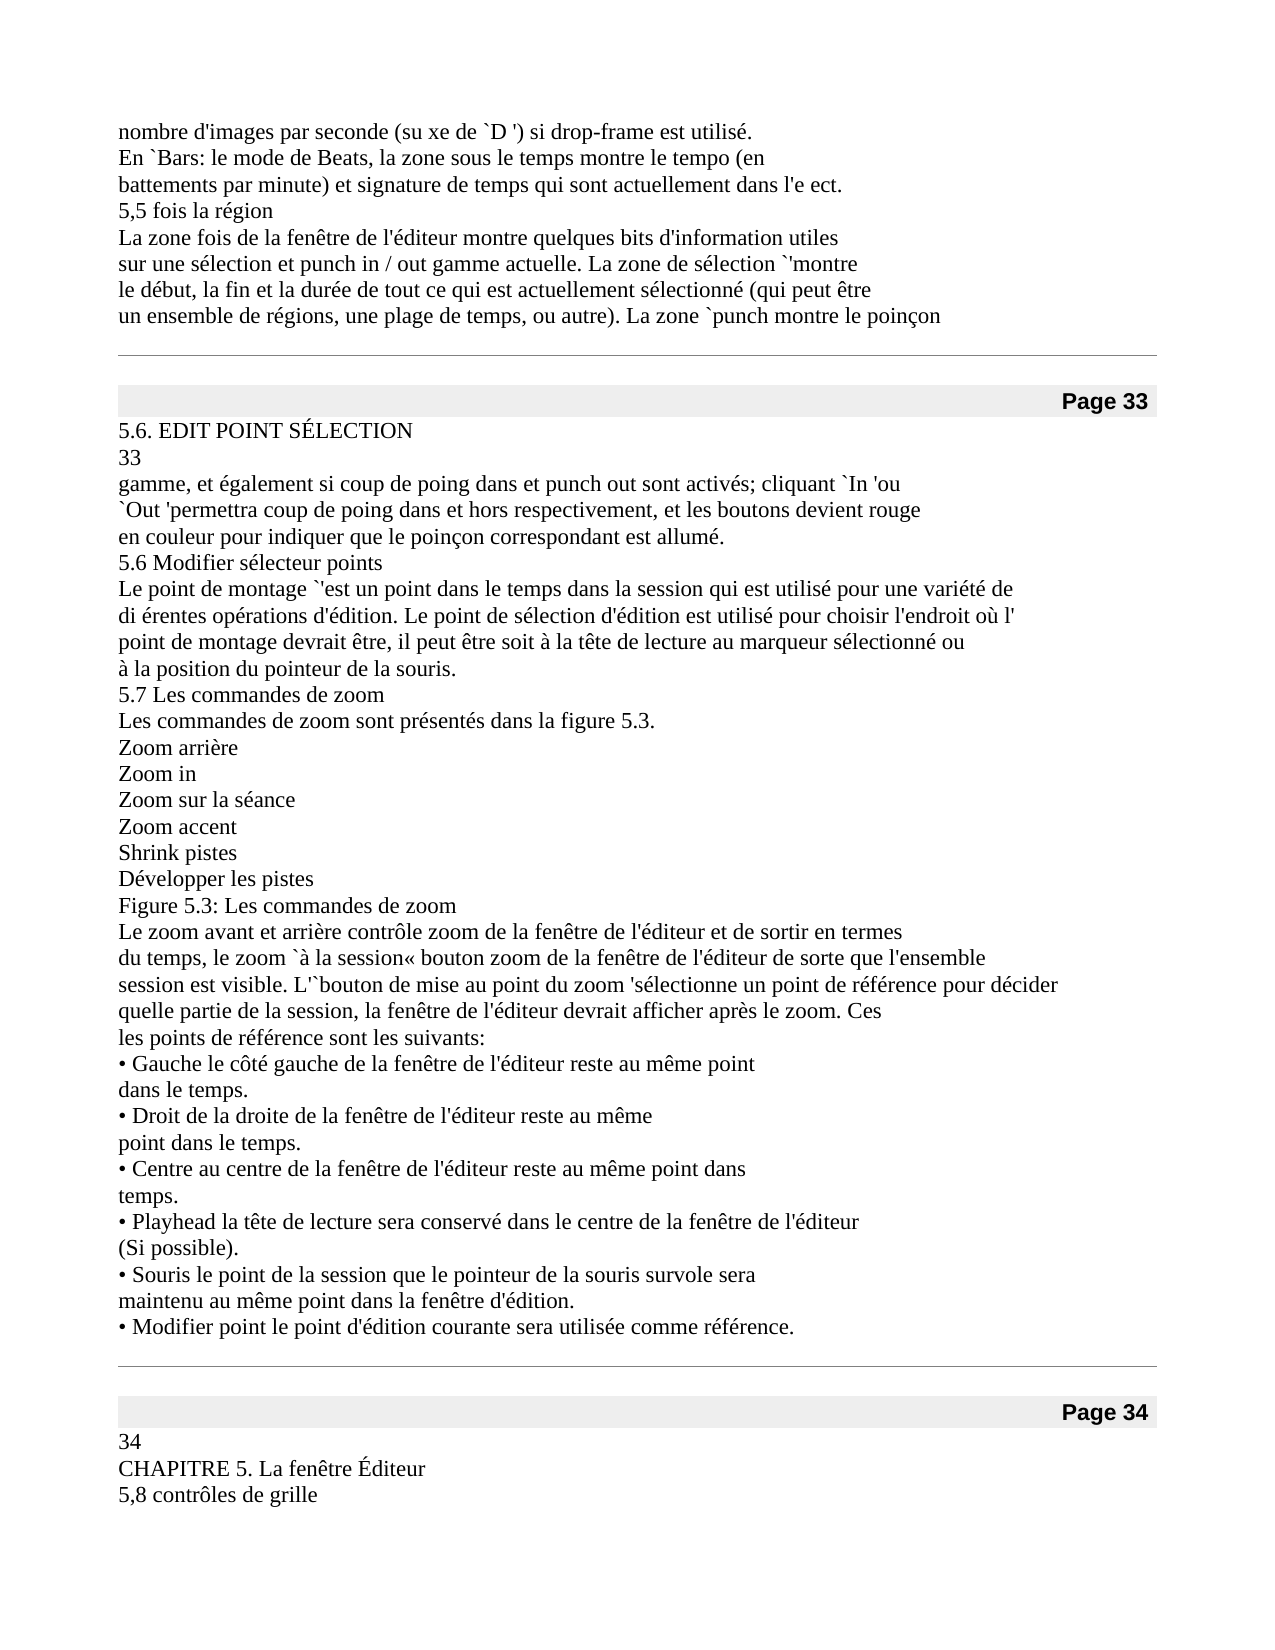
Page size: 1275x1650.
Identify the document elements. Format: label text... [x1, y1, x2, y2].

text 34 [118, 1428, 1157, 1454]
text les points de référence sont les suivants: [118, 1023, 1157, 1050]
text CHAPITRE 5. La fenêtre Éditeur [118, 1454, 1157, 1481]
table_header Page 34 [118, 1396, 1157, 1428]
text en couleur pour indiquer que le poinçon correspondant est allumé. [118, 523, 1157, 549]
text Zoom in [118, 760, 1157, 786]
text • Gauche le côté gauche de la fenêtre de l'éditeur reste au même point [118, 1050, 1157, 1076]
text sur une sélection et punch in / out gamme actuelle. La zone de sélection `'montre [118, 250, 1157, 276]
text un ensemble de régions, une plage de temps, ou autre). La zone `punch montre le poinçon [118, 303, 1157, 329]
text 33 [118, 444, 1157, 470]
text 5,5 fois la région [118, 197, 1157, 223]
text Zoom arrière [118, 734, 1157, 760]
text Le zoom avant et arrière contrôle zoom de la fenêtre de l'éditeur et de sortir en termes [118, 918, 1157, 944]
text point de montage devrait être, il peut être soit à la tête de lecture au marqueur sélectionné ou [118, 628, 1157, 654]
text Zoom accent [118, 813, 1157, 839]
text battements par minute) et signature de temps qui sont actuellement dans l'e ect. [118, 171, 1157, 197]
text • Droit de la droite de la fenêtre de l'éditeur reste au même [118, 1103, 1157, 1129]
text • Souris le point de la session que le pointeur de la souris survole sera [118, 1261, 1157, 1287]
text du temps, le zoom `à la session« bouton zoom de la fenêtre de l'éditeur de sorte que l'ensemble [118, 944, 1157, 971]
text Figure 5.3: Les commandes de zoom [118, 892, 1157, 918]
text le début, la fin et la durée de tout ce qui est actuellement sélectionné (qui peut être [118, 276, 1157, 303]
text En `Bars: le mode de Beats, la zone sous le temps montre le tempo (en [118, 144, 1157, 171]
text nombre d'images par seconde (su xe de `D ') si drop-frame est utilisé. [118, 118, 1157, 144]
text Zoom sur la séance [118, 786, 1157, 813]
text session est visible. L'`bouton de mise au point du zoom 'sélectionne un point de référence pour décider [118, 971, 1157, 997]
text Le point de montage `'est un point dans le temps dans la session qui est utilisé pour une variété de [118, 576, 1157, 602]
text 5.6. EDIT POINT SÉLECTION [118, 417, 1157, 444]
text maintenu au même point dans la fenêtre d'édition. [118, 1287, 1157, 1313]
text Shrink pistes [118, 839, 1157, 865]
text • Centre au centre de la fenêtre de l'éditeur reste au même point dans [118, 1155, 1157, 1182]
text • Playhead la tête de lecture sera conservé dans le centre de la fenêtre de l'éditeur [118, 1208, 1157, 1234]
text (Si possible). [118, 1234, 1157, 1261]
text temps. [118, 1182, 1157, 1208]
text di érentes opérations d'édition. Le point de sélection d'édition est utilisé pour choisir l'endroit où l' [118, 602, 1157, 628]
text 5,8 contrôles de grille [118, 1481, 1157, 1507]
text quelle partie de la session, la fenêtre de l'éditeur devrait afficher après le zoom. Ces [118, 997, 1157, 1023]
table_header Page 33 [118, 385, 1157, 417]
text gamme, et également si coup de poing dans et punch out sont activés; cliquant `In 'ou [118, 470, 1157, 496]
text 5.7 Les commandes de zoom [118, 681, 1157, 707]
text dans le temps. [118, 1076, 1157, 1103]
text Développer les pistes [118, 865, 1157, 892]
text point dans le temps. [118, 1129, 1157, 1155]
text `Out 'permettra coup de poing dans et hors respectivement, et les boutons devient rouge [118, 496, 1157, 523]
text à la position du pointeur de la souris. [118, 654, 1157, 681]
text La zone fois de la fenêtre de l'éditeur montre quelques bits d'information utiles [118, 223, 1157, 250]
text Les commandes de zoom sont présentés dans la figure 5.3. [118, 707, 1157, 734]
text 5.6 Modifier sélecteur points [118, 549, 1157, 576]
text • Modifier point le point d'édition courante sera utilisée comme référence. [118, 1313, 1157, 1340]
